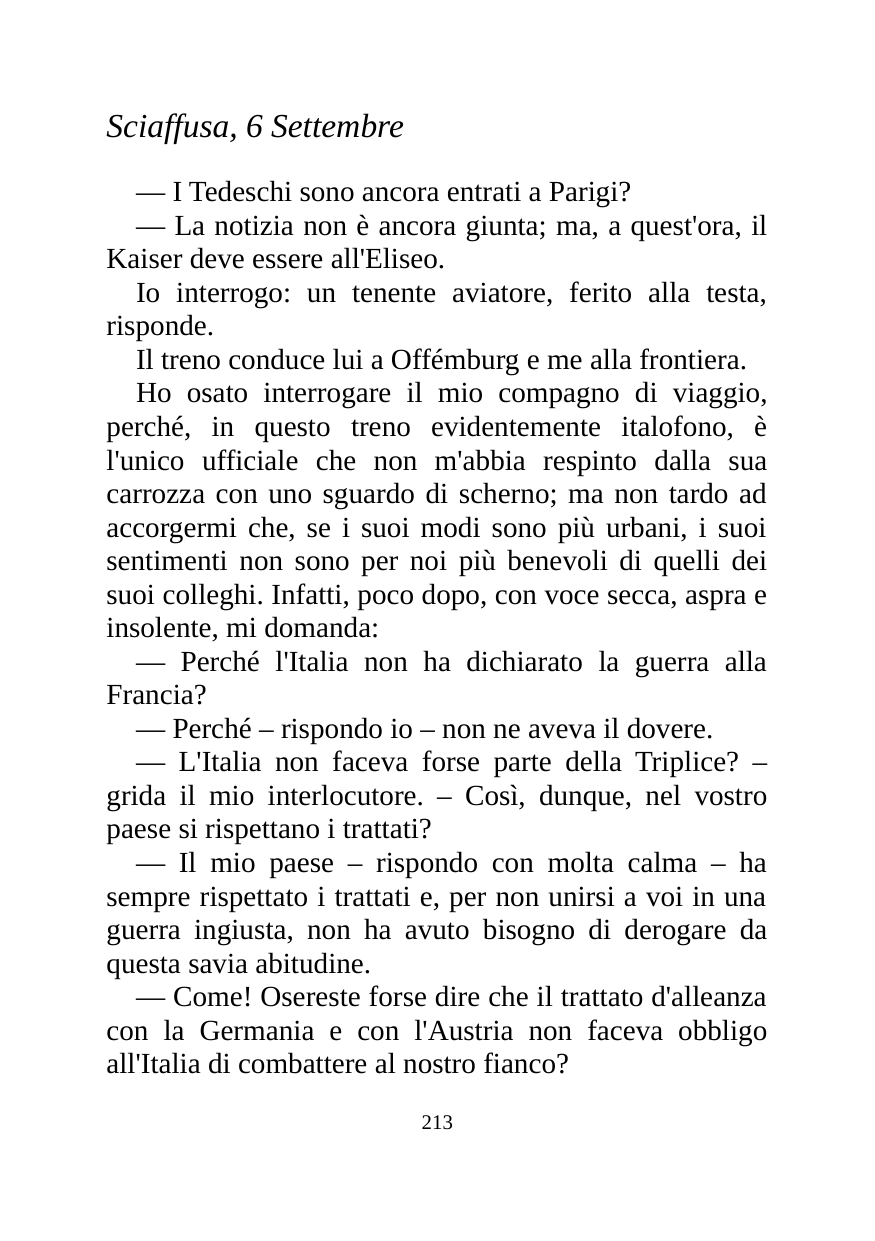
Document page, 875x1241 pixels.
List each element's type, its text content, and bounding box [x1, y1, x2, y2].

text — La notizia non è ancora giunta; ma, a quest'ora, il Kaiser deve essere all'Eliseo. [106, 208, 768, 275]
text — Come! Osereste forse dire che il trattato d'alleanza con la Germania e con l'Austria non faceva obbligo all'Italia di combattere al nostro fianco? [106, 979, 768, 1080]
text — Il mio paese – rispondo con molta calma – ha sempre rispettato i trattati e, per non unirsi a voi in una guerra ingiusta, non ha avuto bisogno di derogare da questa savia abitudine. [106, 845, 768, 979]
text — Perché l'Italia non ha dichiarato la guerra alla Francia? [106, 644, 768, 711]
text Io interrogo: un tenente aviatore, ferito alla testa, risponde. [106, 275, 768, 342]
text — I Tedeschi sono ancora entrati a Parigi? [106, 174, 768, 208]
text — L'Italia non faceva forse parte della Triplice? – grida il mio interlocutore. – Così, dunque, nel vostro paese si rispettano i trattati? [106, 744, 768, 845]
text — Perché – rispondo io – non ne aveva il dovere. [106, 711, 768, 744]
text Ho osato interrogare il mio compagno di viaggio, perché, in questo treno evidentemente italofono, è l'unico ufficiale che non m'abbia respinto dalla sua carrozza con uno sguardo di scherno; ma non tardo ad accorgermi che, se i suoi modi sono più urbani, i suoi sentimenti non sono per noi più benevoli di quelli dei suoi colleghi. Infatti, poco dopo, con voce secca, aspra e insolente, mi domanda: [106, 376, 768, 644]
text Il treno conduce lui a Offémburg e me alla frontiera. [106, 342, 768, 376]
subtitle Sciaffusa, 6 Settembre [106, 106, 768, 145]
